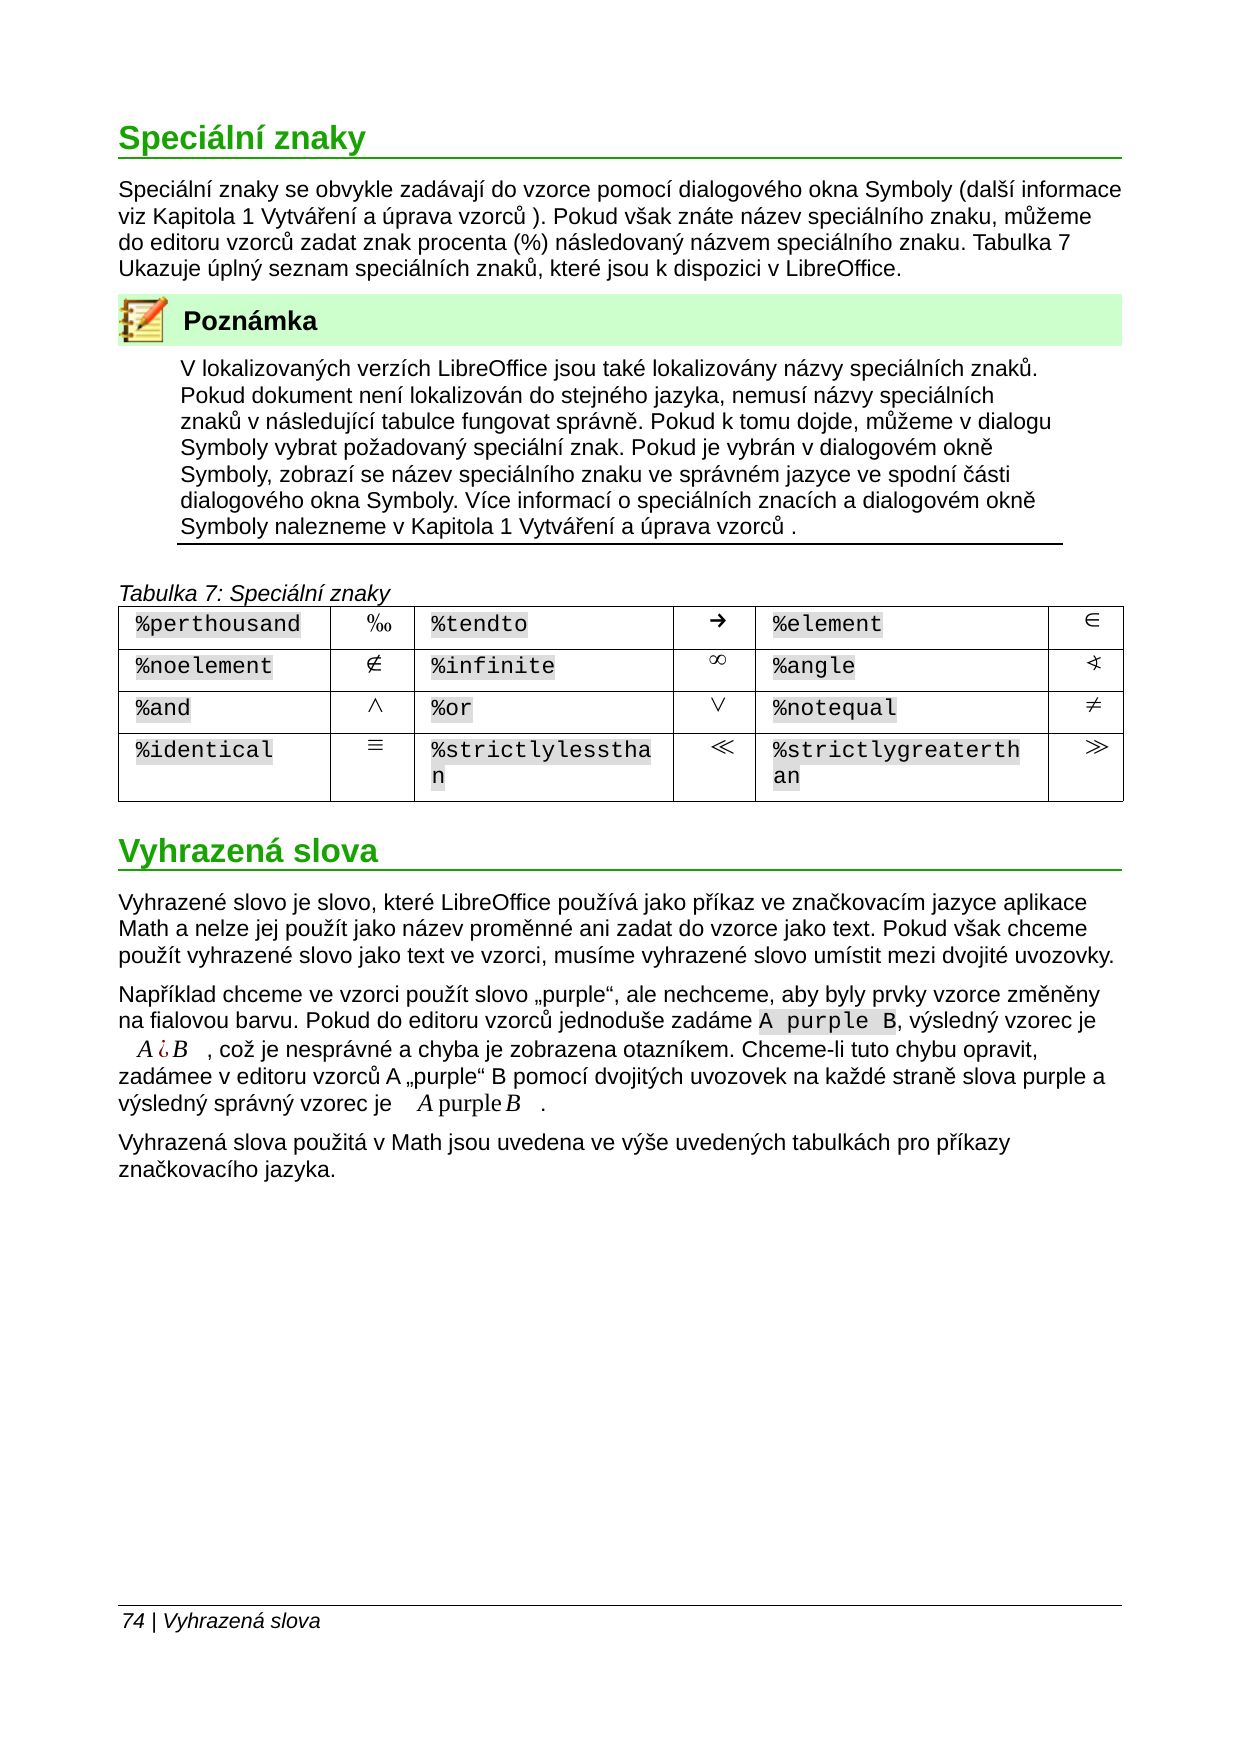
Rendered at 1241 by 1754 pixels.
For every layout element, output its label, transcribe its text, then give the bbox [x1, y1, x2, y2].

table_cell [1049, 734, 1123, 801]
table_cell %or [415, 692, 673, 733]
table_header %element [756, 607, 1048, 649]
text Tabulka 7: Speciální znaky [118, 580, 1122, 606]
table_cell %notequal [756, 692, 1048, 733]
table_cell [1049, 650, 1123, 691]
text V lokalizovaných verzích LibreOffice jsou také lokalizovány názvy speciálních znaků. Pokud dokument není lokalizován do stejného jazyka, nemusí názvy speciálních znaků v následující tabulce fungovat správně. Pokud k tomu dojde, můžeme v dialogu Symboly vybrat požadovaný speciální znak. Pokud je vybrán v dialogovém okně Symboly, zobrazí se název speciálního znaku ve správném jazyce ve spodní části dialogového okna Symboly. Více informací o speciálních znacích a dialogovém okně Symboly nalezneme v kapitole 1 - Vytváření a úpravy vzorců . [177, 352, 1063, 543]
table_header [331, 607, 414, 649]
table_header %perthousand [119, 607, 330, 649]
table_cell [331, 734, 414, 801]
table_cell %identical [119, 734, 330, 801]
text Například chceme ve vzorci použít slovo „purple“, ale nechceme, aby byly prvky vzorce změněny na fialovou barvu. Pokud do editoru vzorců jednoduše zadáme A purple B, výsledný vzorec je , což je nesprávné a chyba je zobrazena otazníkem. Chceme-li tuto chybu opravit, zadámee v editoru vzorců A „purple“ B pomocí dvojitých uvozovek na každé straně slova purple a výsledný správný vzorec je . [118, 981, 1122, 1117]
table_cell [1049, 692, 1123, 733]
text Vyhrazené slovo je slovo, které LibreOffice používá jako příkaz ve značkovacím jazyce aplikace Math a nelze jej použít jako název proměnné ani zadat do vzorce jako text. Pokud však chceme použít vyhrazené slovo jako text ve vzorci, musíme vyhrazené slovo umístit mezi dvojité uvozovky. [118, 889, 1122, 968]
table_header [674, 607, 755, 649]
subtitle Vyhrazená slova [118, 831, 1122, 869]
table_cell [674, 734, 755, 801]
table_header %tendto [415, 607, 673, 649]
table_cell [331, 692, 414, 733]
table_cell %noelement [119, 650, 330, 691]
text Vyhrazená slova použitá v Math jsou uvedena ve výše uvedených tabulkách pro příkazy značkovacího jazyka. [118, 1129, 1122, 1182]
table_cell %infinite [415, 650, 673, 691]
table_cell %strictlylessthan [415, 734, 673, 801]
subtitle Poznámka [118, 302, 1122, 342]
table_cell %and [119, 692, 330, 733]
table_cell %angle [756, 650, 1048, 691]
text Speciální znaky se obvykle zadávají do vzorce pomocí dialogového okna Symboly (další informace viz kapitola 1 - Vytváření a úpravy vzorců ). Pokud však znáte název speciálního znaku, můžeme do editoru vzorců zadat znak procenta (%) následovaný názvem speciálního znaku. Tabulka 7 Ukazuje úplný seznam speciálních znaků, které jsou k dispozici v LibreOffice. [118, 176, 1122, 282]
table_cell [674, 650, 755, 691]
picture [119, 295, 170, 346]
subtitle Speciální znaky [118, 118, 1122, 157]
table_cell [331, 650, 414, 691]
table_header [1049, 607, 1123, 649]
table_cell %strictlygreaterthan [756, 734, 1048, 801]
table_cell [674, 692, 755, 733]
